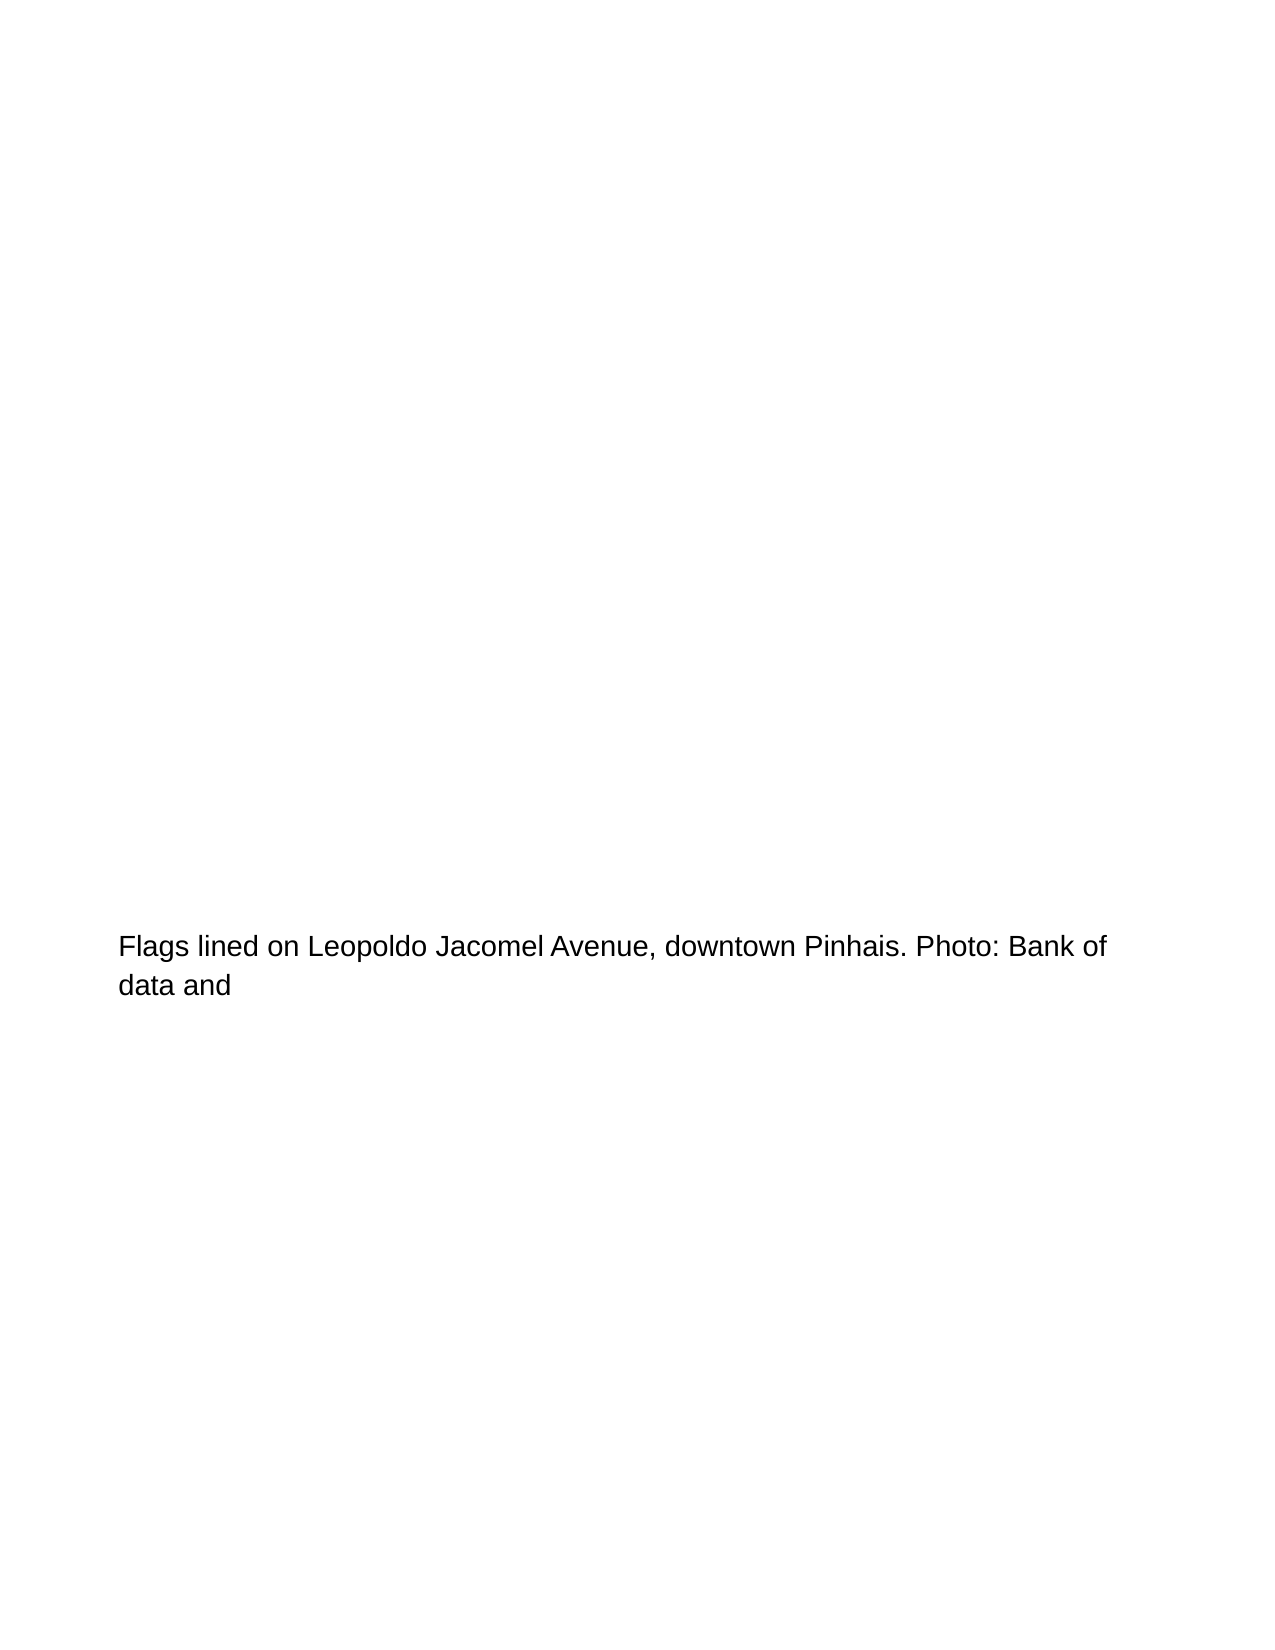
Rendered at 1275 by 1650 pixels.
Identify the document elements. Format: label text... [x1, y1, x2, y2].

text Flags lined on Leopoldo Jacomel Avenue, downtown Pinhais. Photo: Bank of data and [118, 118, 1157, 1001]
